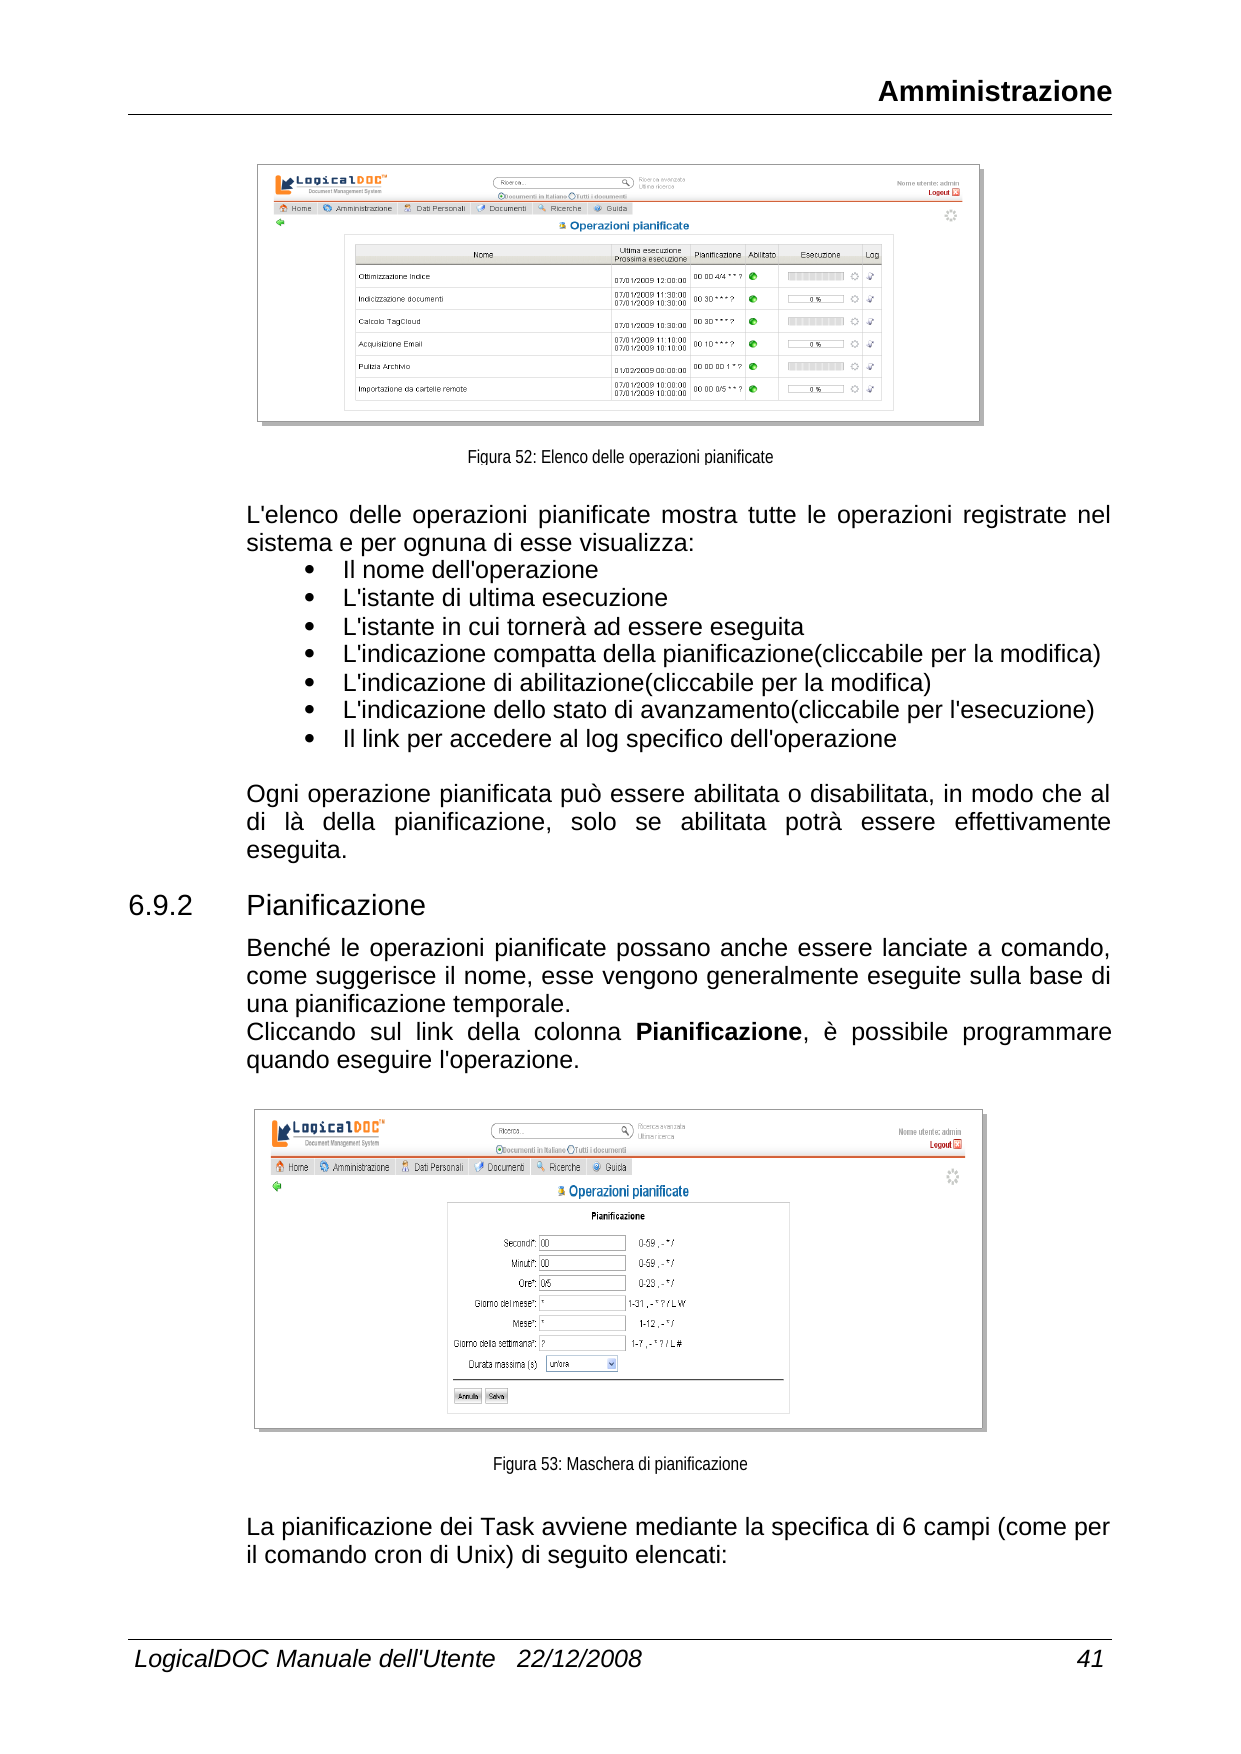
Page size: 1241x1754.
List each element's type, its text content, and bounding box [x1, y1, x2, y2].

picture [270, 1118, 966, 1419]
text Ogni operazione pianificata può essere abilitata o disabilitata, in modo che al di là della pianificazione, solo se abilitata potrà essere effettivamente eseguita. [246, 780, 1112, 864]
list L'istante di ultima esecuzione [305, 584, 1112, 612]
list L'indicazione compatta della pianificazione(cliccabile per la modifica) [305, 640, 1112, 668]
text Benché le operazioni pianificate possano anche essere lanciate a comando, come suggerisce il nome, esse vengono generalmente eseguite sulla base di una pianificazione temporale. [246, 934, 1112, 1018]
text Figura 52: Elenco delle operazioni pianificate [251, 445, 990, 465]
subtitle Pianificazione [128, 889, 1112, 921]
text Cliccando sul link della colonna Pianificazione, è possibile programmare quando eseguire l'operazione. [246, 1018, 1112, 1073]
list L'istante in cui tornerà ad essere eseguita [305, 612, 1112, 640]
picture [273, 173, 963, 413]
text La pianificazione dei Task avviene mediante la specifica di 6 campi (come per il comando cron di Unix) di seguito elencati: [246, 1513, 1112, 1569]
list Il nome dell'operazione [305, 556, 1112, 584]
text L'elenco delle operazioni pianificate mostra tutte le operazioni registrate nel sistema e per ognuna di esse visualizza: [246, 500, 1112, 556]
text Figura 53: Maschera di pianificazione [246, 1451, 995, 1474]
list L'indicazione di abilitazione(cliccabile per la modifica) [305, 668, 1112, 696]
list Il link per accedere al log specifico dell'operazione [305, 724, 1112, 752]
list L'indicazione dello stato di avanzamento(cliccabile per l'esecuzione) [305, 696, 1112, 724]
